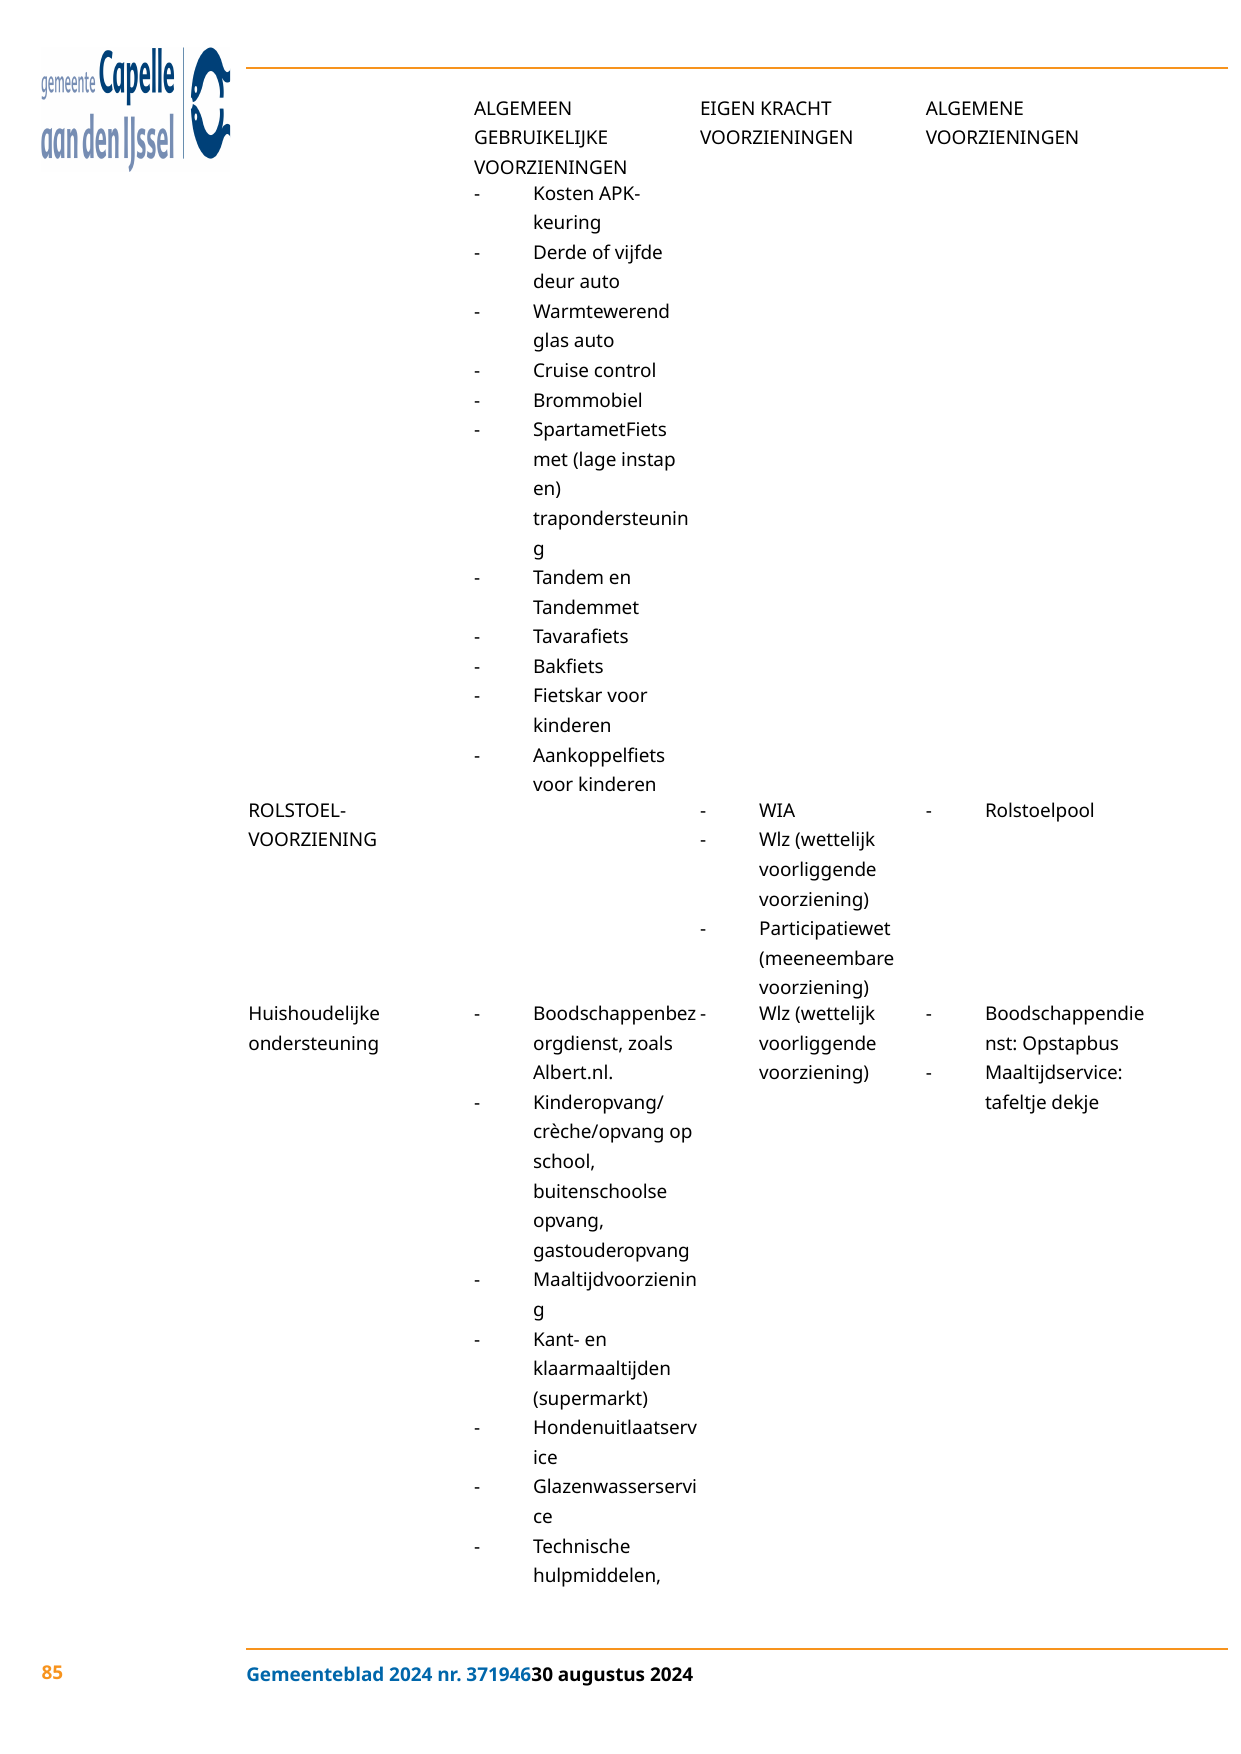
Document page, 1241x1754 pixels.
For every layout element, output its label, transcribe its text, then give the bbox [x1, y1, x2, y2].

table_cell [474, 797, 700, 1000]
table_cell Boodschappenbezorgdienst, zoals Albert.nl. Kinderopvang/crèche/opvang op school, buitenschoolse opvang, gastouderopvang Maaltijdvoorziening Kant- en klaarmaaltijden (supermarkt) Hondenuitlaatservice Glazenwasserservice Technische hulpmiddelen, [474, 1000, 700, 1588]
table_cell Rolstoelpool [926, 797, 1152, 1000]
table_header ALGEMENE VOORZIENINGEN [926, 95, 1152, 180]
picture [41, 47, 231, 172]
table_cell ROLSTOEL-VOORZIENING [248, 797, 474, 1000]
table_header EIGEN KRACHT VOORZIENINGEN [700, 95, 926, 180]
table_cell Boodschappendienst: Opstapbus Maaltijdservice: tafeltje dekje [926, 1000, 1152, 1588]
table_cell [248, 180, 474, 797]
table_cell Huishoudelijke ondersteuning [248, 1000, 474, 1588]
table_cell Kosten APK- keuring Derde of vijfde deur auto Warmtewerend glas auto Cruise control Brommobiel SpartametFiets met (lage instap en) trapondersteuning Tandem en Tandemmet Tavarafiets Bakfiets Fietskar voor kinderen Aankoppelfiets voor kinderen [474, 180, 700, 797]
table_cell WIA Wlz (wettelijk voorliggende voorziening) Participatiewet (meeneembare voorziening) [700, 797, 926, 1000]
table_cell [700, 180, 926, 797]
table_cell [926, 180, 1152, 797]
table_cell Wlz (wettelijk voorliggende voorziening) [700, 1000, 926, 1588]
table_header ALGEMEEN GEBRUIKELIJKE VOORZIENINGEN [474, 95, 700, 180]
table_header [248, 95, 474, 180]
